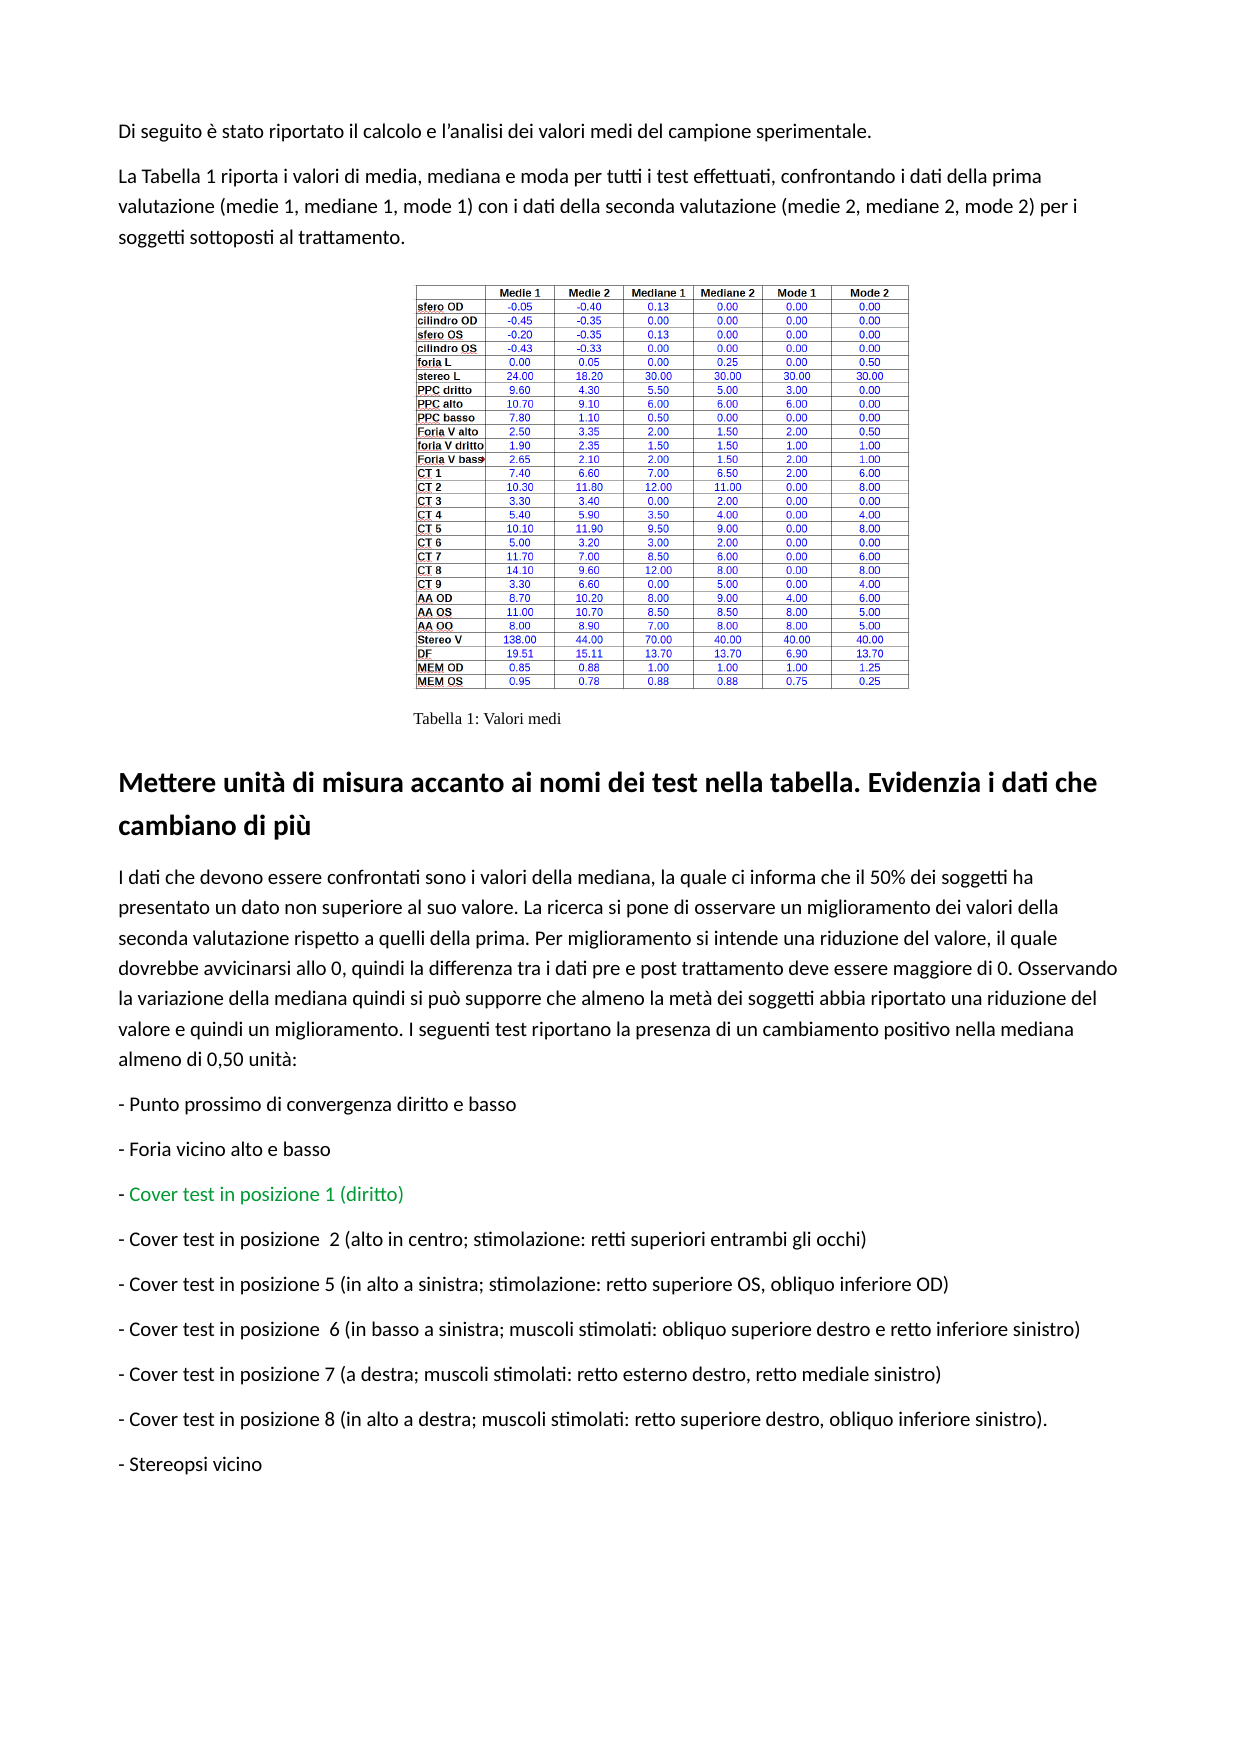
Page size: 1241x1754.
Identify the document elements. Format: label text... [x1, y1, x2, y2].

text - Foria vicino alto e basso [118, 1136, 1122, 1162]
text - Stereopsi vicino [118, 1451, 1122, 1477]
text - Punto prossimo di convergenza diritto e basso [118, 1091, 1122, 1117]
picture [413, 285, 911, 690]
text Di seguito è stato riportato il calcolo e l’analisi dei valori medi del campione sperimentale. [118, 118, 1122, 143]
text - Cover test in posizione 1 (diritto) [118, 1181, 1122, 1207]
text - Cover test in posizione 7 (a destra; muscoli stimolati: retto esterno destro, retto mediale sinistro) [118, 1361, 1122, 1387]
text La Tabella 1 riporta i valori di media, mediana e moda per tutti i test effettuati, confrontando i dati della prima valutazione (medie 1, mediane 1, mode 1) con i dati della seconda valutazione (medie 2, mediane 2, mode 2) per i soggetti sottoposti al trattamento. [118, 163, 1122, 249]
text - Cover test in posizione 6 (in basso a sinistra; muscoli stimolati: obliquo superiore destro e retto inferiore sinistro) [118, 1316, 1122, 1342]
text - Cover test in posizione 2 (alto in centro; stimolazione: retti superiori entrambi gli occhi) [118, 1226, 1122, 1252]
text I dati che devono essere confrontati sono i valori della mediana, la quale ci informa che il 50% dei soggetti ha presentato un dato non superiore al suo valore. La ricerca si pone di osservare un miglioramento dei valori della seconda valutazione rispetto a quelli della prima. Per miglioramento si intende una riduzione del valore, il quale dovrebbe avvicinarsi allo 0, quindi la differenza tra i dati pre e post trattamento deve essere maggiore di 0. Osservando la variazione della mediana quindi si può supporre che almeno la metà dei soggetti abbia riportato una riduzione del valore e quindi un miglioramento. I seguenti test riportano la presenza di un cambiamento positivo nella mediana almeno di 0,50 unità: [118, 864, 1122, 1072]
text - Cover test in posizione 8 (in alto a destra; muscoli stimolati: retto superiore destro, obliquo inferiore sinistro). [118, 1406, 1122, 1432]
text Tabella 1: Valori medi [413, 690, 910, 728]
text Mettere unità di misura accanto ai nomi dei test nella tabella. Evidenzia i dati che cambiano di più [118, 764, 1122, 842]
text - Cover test in posizione 5 (in alto a sinistra; stimolazione: retto superiore OS, obliquo inferiore OD) [118, 1271, 1122, 1297]
